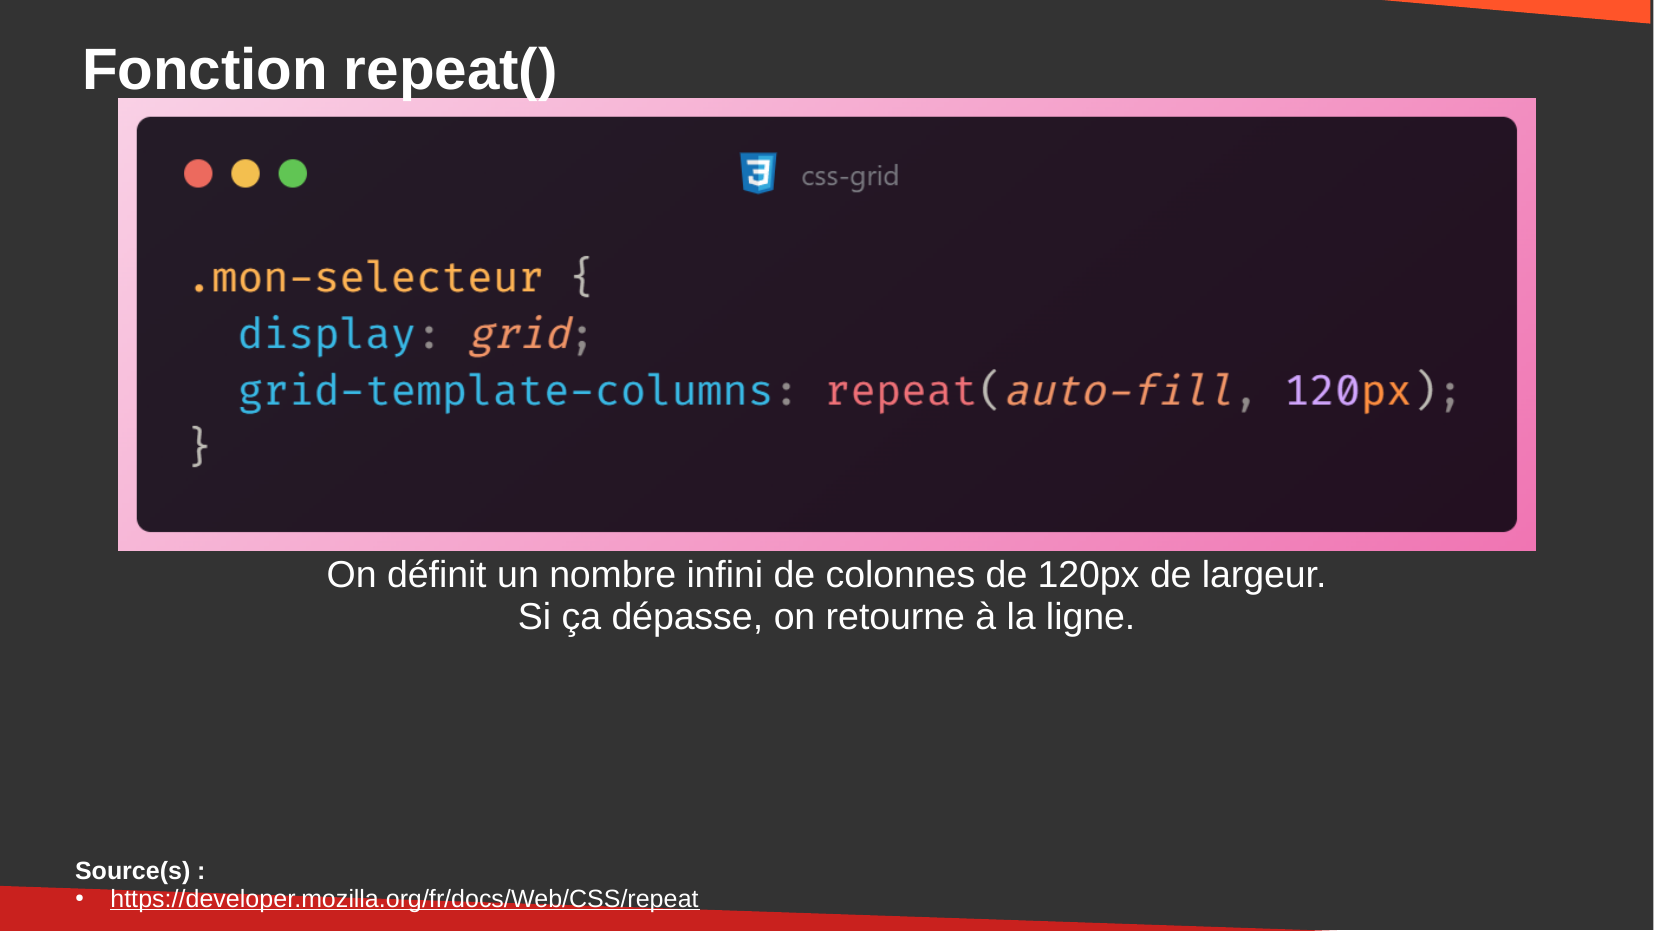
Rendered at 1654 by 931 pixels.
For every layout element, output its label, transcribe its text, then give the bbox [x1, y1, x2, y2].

text_box [1382, 0, 1651, 24]
picture [118, 122, 1536, 546]
title Fonction repeat() [82, 37, 1571, 122]
text_box Source(s) : https://developer.mozilla.org/fr/docs/Web/CSS/repeat [60, 838, 1546, 920]
text_box [0, 885, 1337, 931]
text_box On définit un nombre infini de colonnes de 120px de largeur. Si ça dépasse, on retourne à la ligne. [118, 546, 1536, 646]
